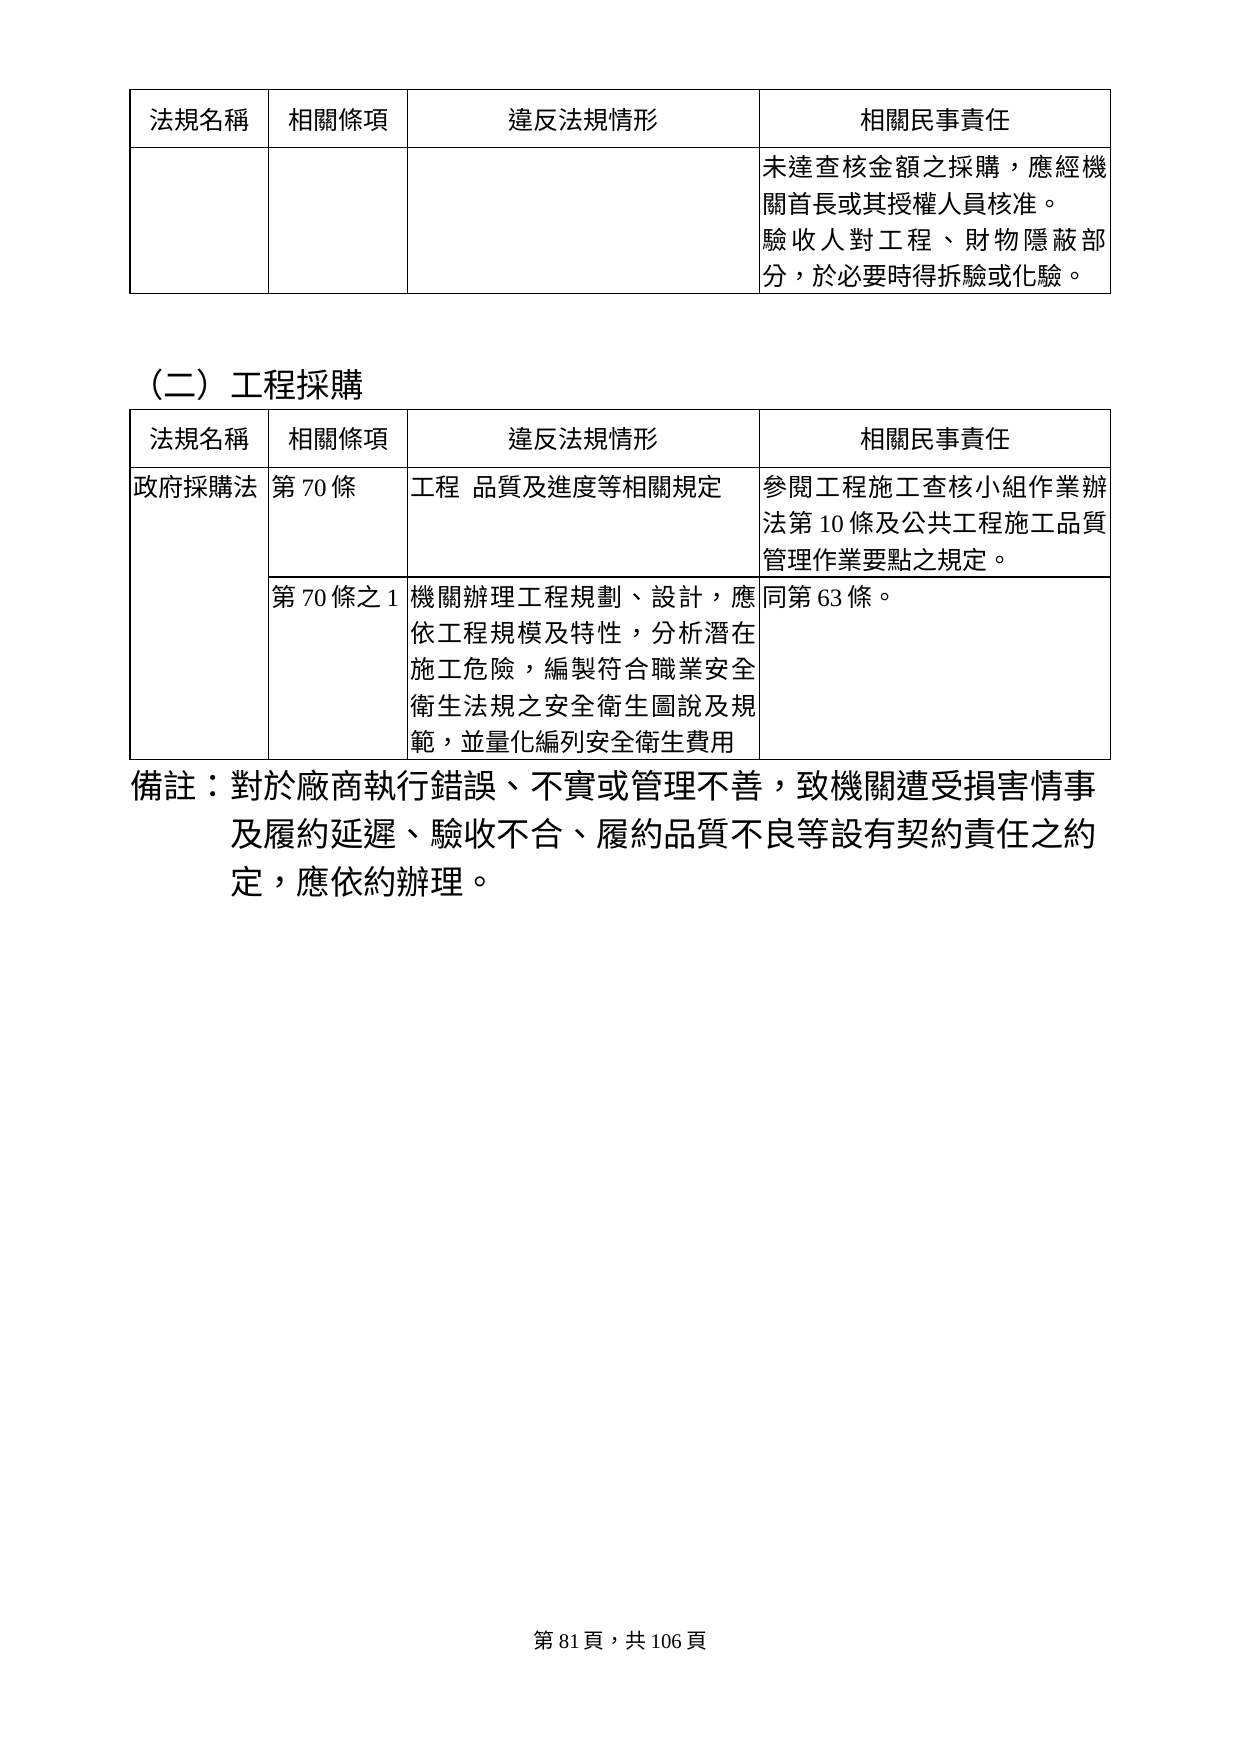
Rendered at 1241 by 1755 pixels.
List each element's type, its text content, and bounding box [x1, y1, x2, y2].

table_cell 機關辦理工程規劃、設計，應依工程規模及特性，分析潛在施工危險，編製符合職業安全衛生法規之安全衛生圖說及規範，並量化編列安全衛生費用 [408, 578, 759, 759]
table_cell 同第63條。 [760, 578, 1110, 759]
table_header 法規名稱 [131, 90, 268, 147]
table_cell [408, 148, 759, 293]
table_cell 第70條之1 [269, 578, 407, 759]
text 備註：對於廠商執行錯誤、不實或管理不善，致機關遭受損害情事及履約延遲、驗收不合、履約品質不良等設有契約責任之約定，應依約辦理。 [130, 760, 1110, 904]
table_header 違反法規情形 [408, 410, 759, 467]
table_cell [131, 148, 268, 293]
table_cell 第70條 [269, 468, 407, 576]
table_header 相關民事責任 [760, 410, 1110, 467]
table_cell 參閱工程施工查核小組作業辦法第10條及公共工程施工品質管理作業要點之規定。 [760, 468, 1110, 576]
table_header 違反法規情形 [408, 90, 759, 147]
table_cell 工程 品質及進度等相關規定 [408, 468, 759, 576]
table_cell 未達查核金額之採購，應經機關首長或其授權人員核准。 驗收人對工程、財物隱蔽部分，於必要時得拆驗或化驗。 [760, 148, 1110, 293]
table_cell [269, 148, 407, 293]
table_cell 政府採購法 [131, 468, 268, 759]
table_header 相關條項 [269, 410, 407, 467]
text （二）工程採購 [130, 351, 1110, 408]
table_header 相關民事責任 [760, 90, 1110, 147]
table_header 相關條項 [269, 90, 407, 147]
table_header 法規名稱 [131, 410, 268, 467]
